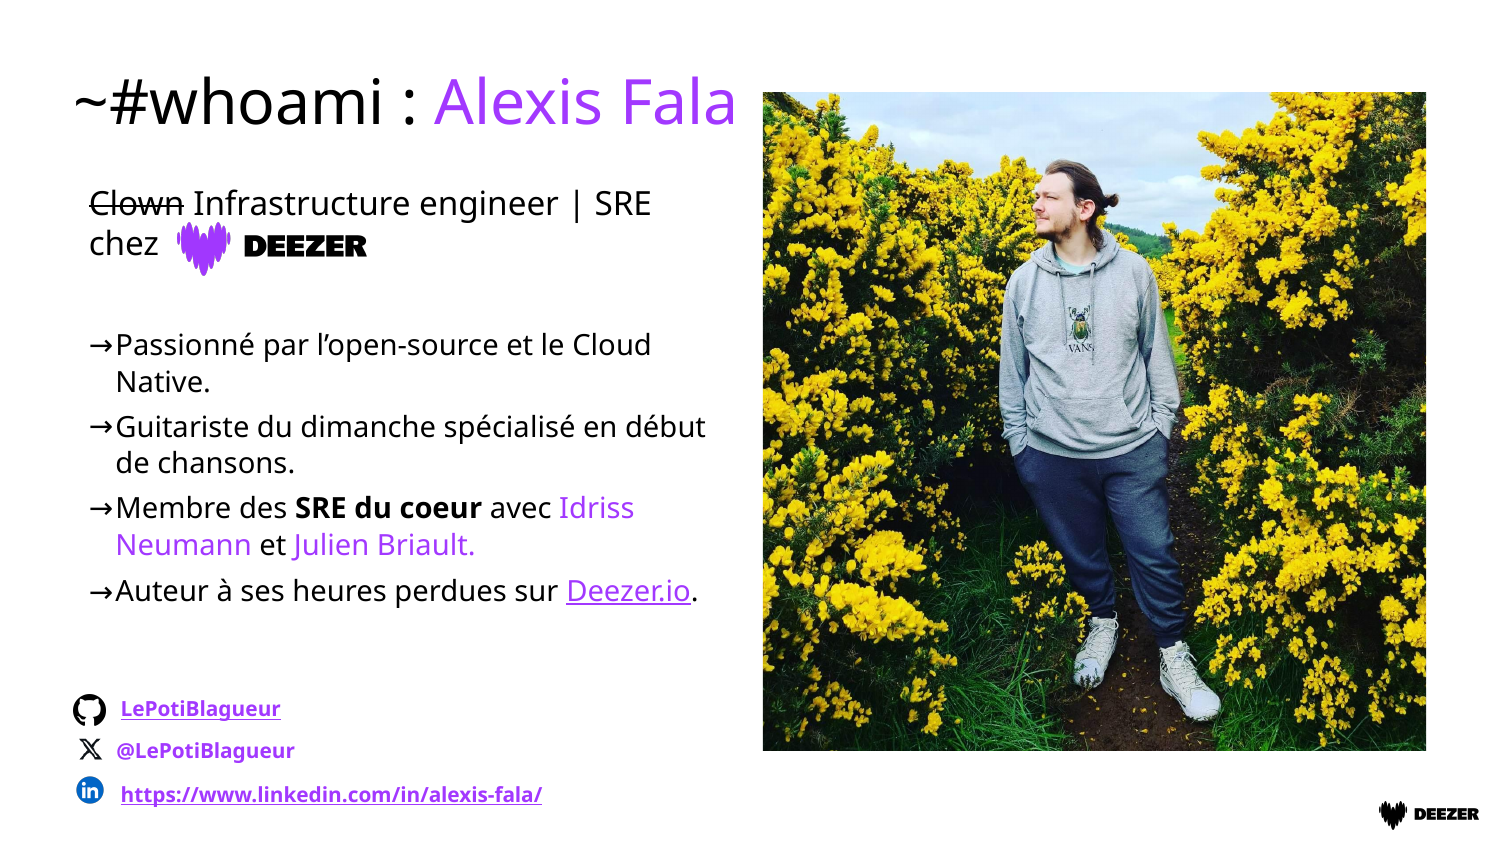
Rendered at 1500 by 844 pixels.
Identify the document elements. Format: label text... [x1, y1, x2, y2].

list Passionné par l’open-source et le Cloud Native. Guitariste du dimanche spécialisé en début de chansons. Membre des SRE du coeur avec Idriss Neumann et Julien Briault. Auteur à ses heures perdues sur Deezer.io. [73, 309, 750, 696]
list @LePotiBlagueur [66, 721, 319, 765]
picture [1379, 801, 1479, 830]
list LePotiBlagueur [105, 679, 455, 723]
subtitle Clown Infrastructure engineer | SRE chez [73, 166, 699, 302]
picture [762, 92, 1427, 751]
picture [73, 694, 106, 726]
list https://www.linkedin.com/in/alexis-fala/ [105, 765, 628, 809]
title ~#whoami : Alexis Fala [73, 73, 798, 250]
picture [177, 222, 367, 276]
picture [72, 772, 105, 809]
